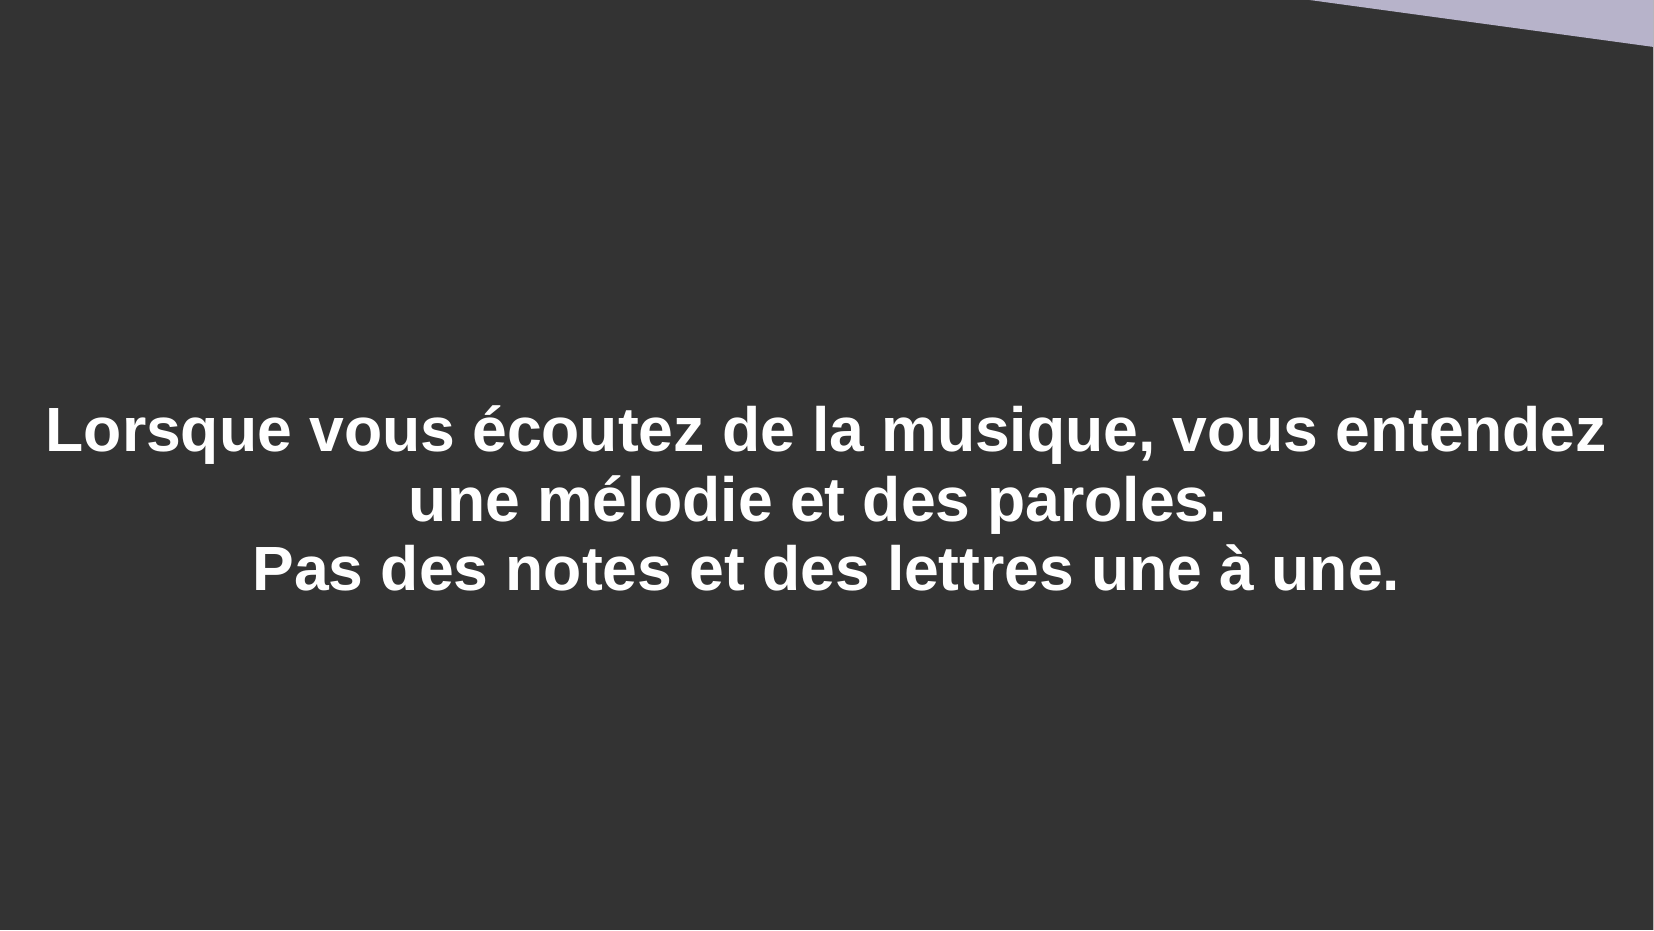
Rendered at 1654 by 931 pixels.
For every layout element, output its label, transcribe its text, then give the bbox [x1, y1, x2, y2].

title Lorsque vous écoutez de la musique, vous entendez une mélodie et des paroles. Pas des notes et des lettres une à une. [31, 394, 1622, 605]
text_box [1309, 0, 1654, 48]
